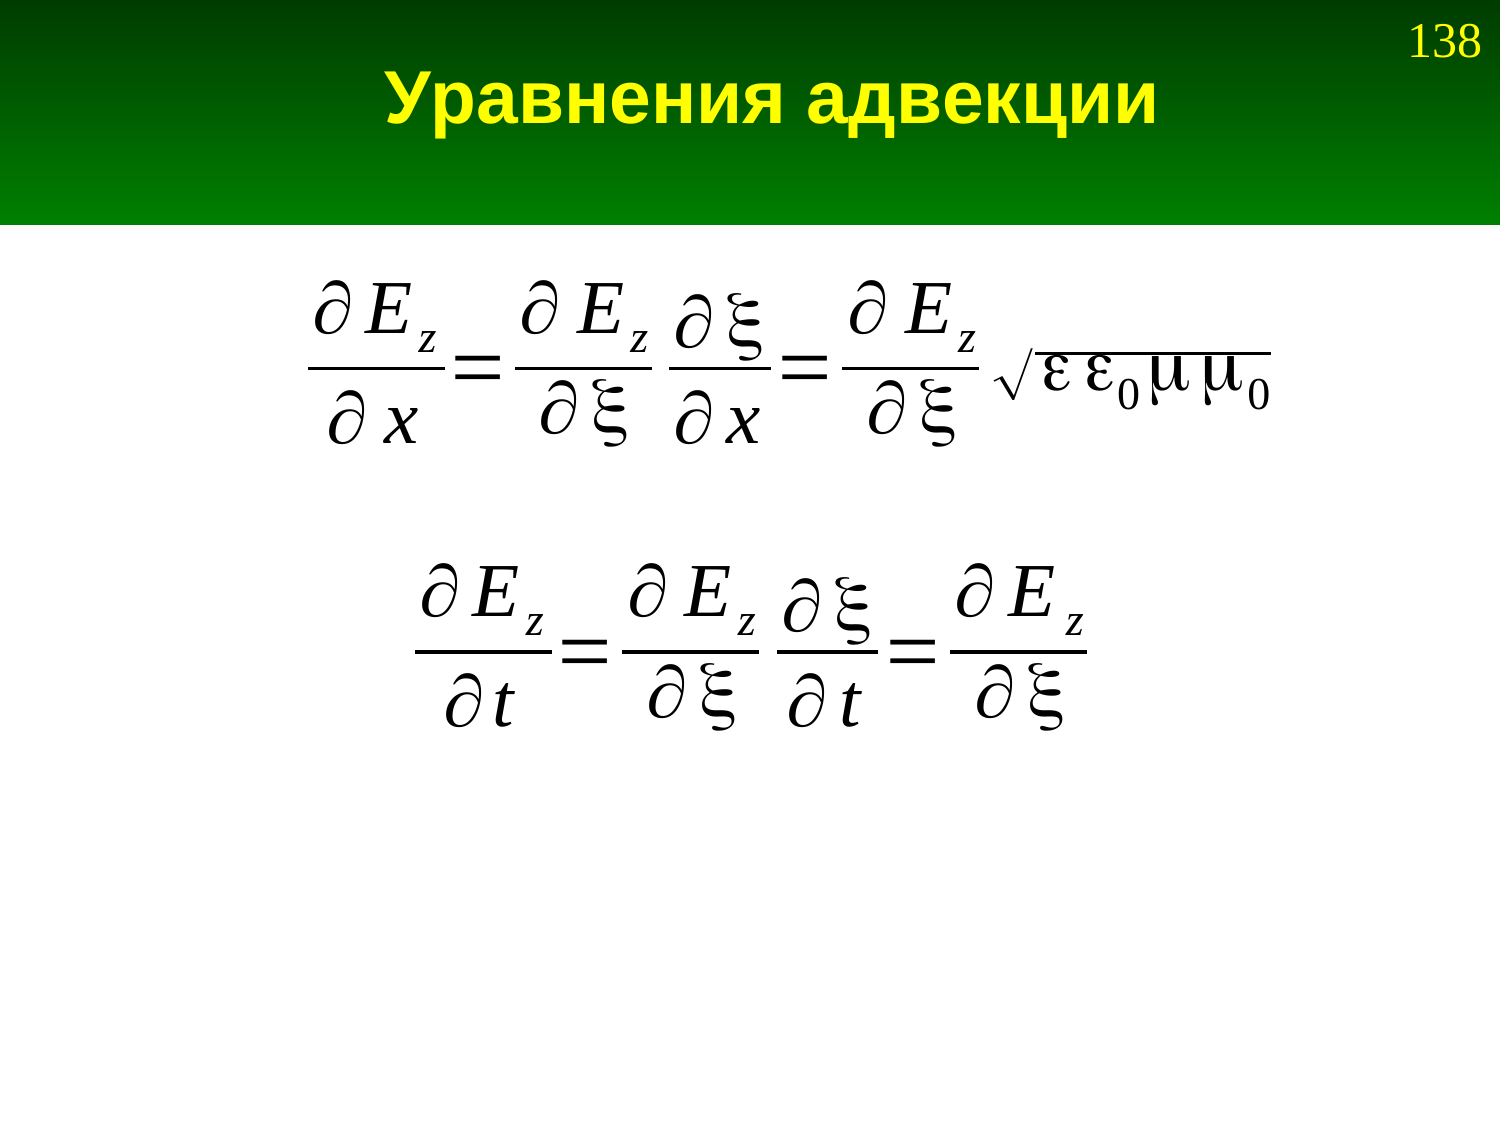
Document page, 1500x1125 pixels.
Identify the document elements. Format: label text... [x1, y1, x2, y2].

chart [283, 266, 1290, 461]
chart [390, 549, 1110, 745]
title Уравнения адвекции [123, 0, 1399, 192]
